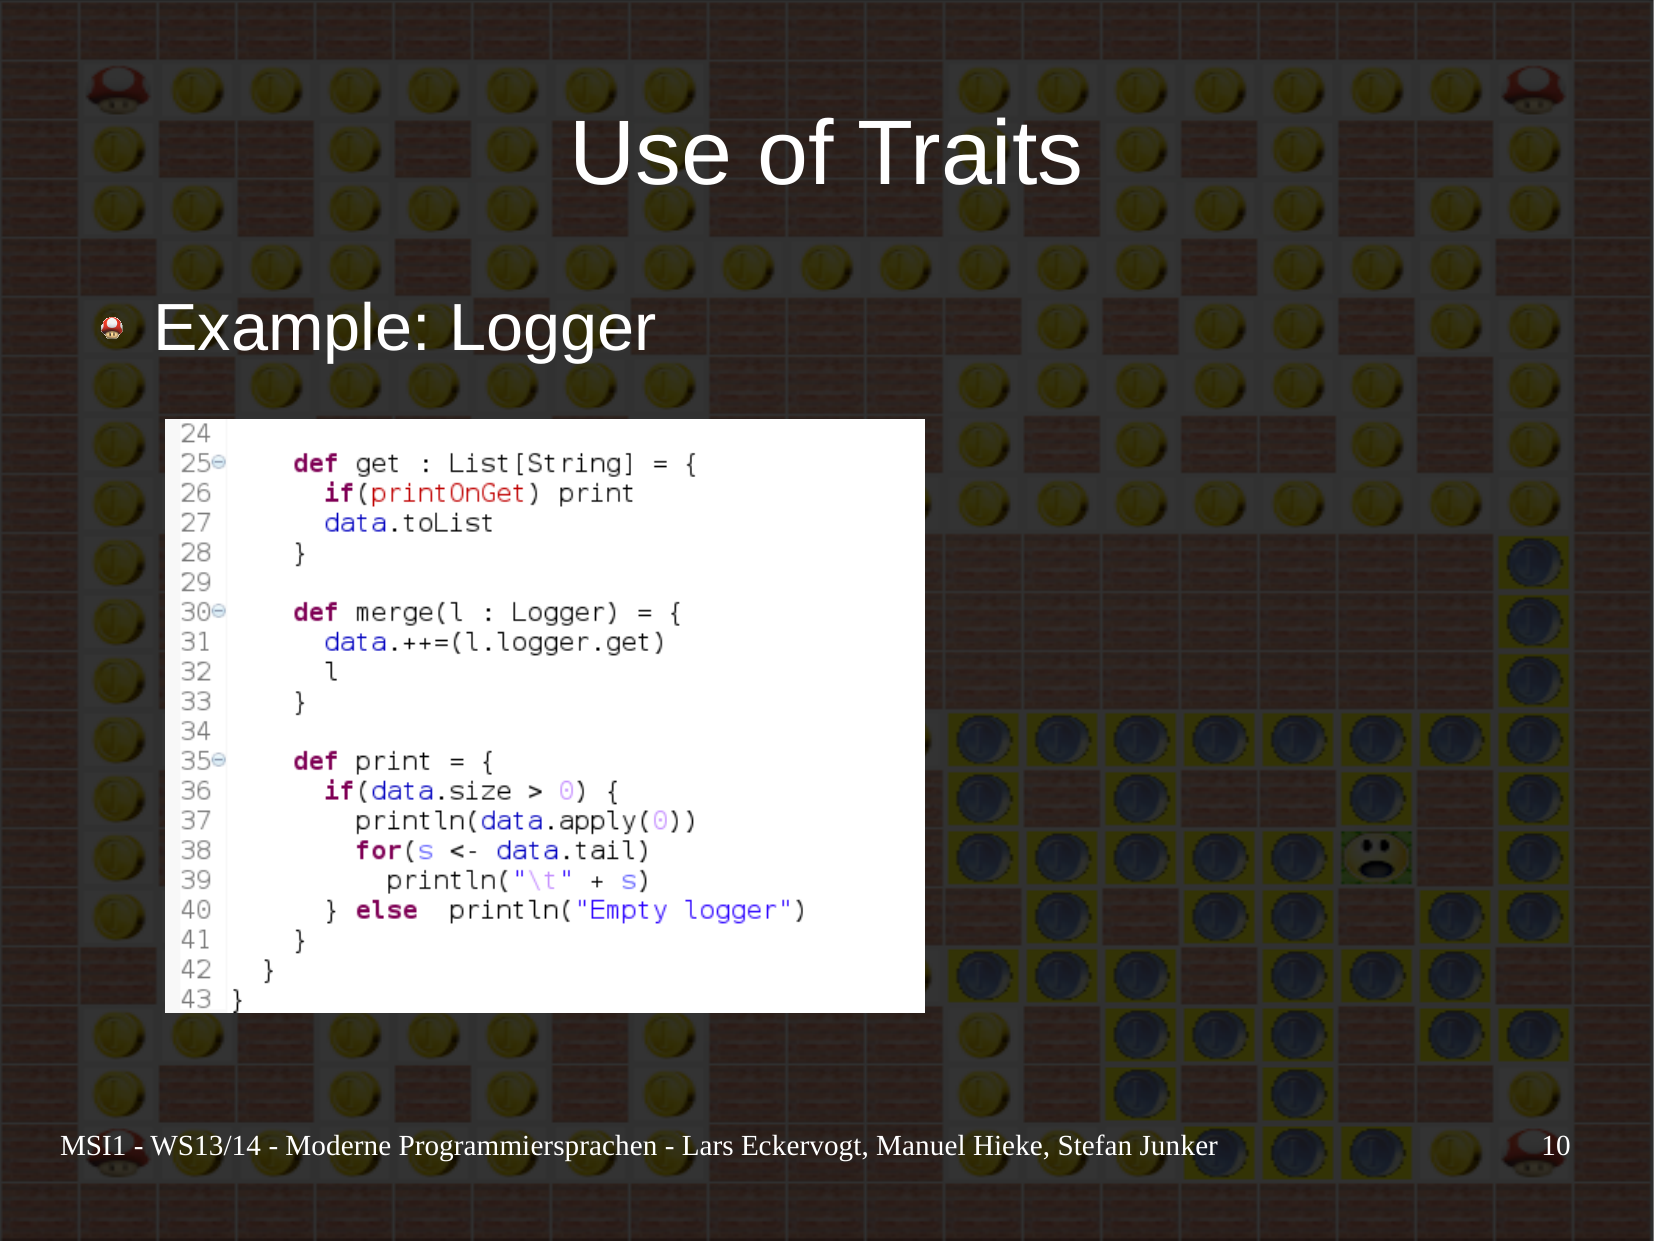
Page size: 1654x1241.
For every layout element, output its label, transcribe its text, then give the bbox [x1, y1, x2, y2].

list Example: Logger [82, 290, 1571, 1010]
title Use of Traits [82, 49, 1571, 257]
picture [0, 0, 1654, 1241]
